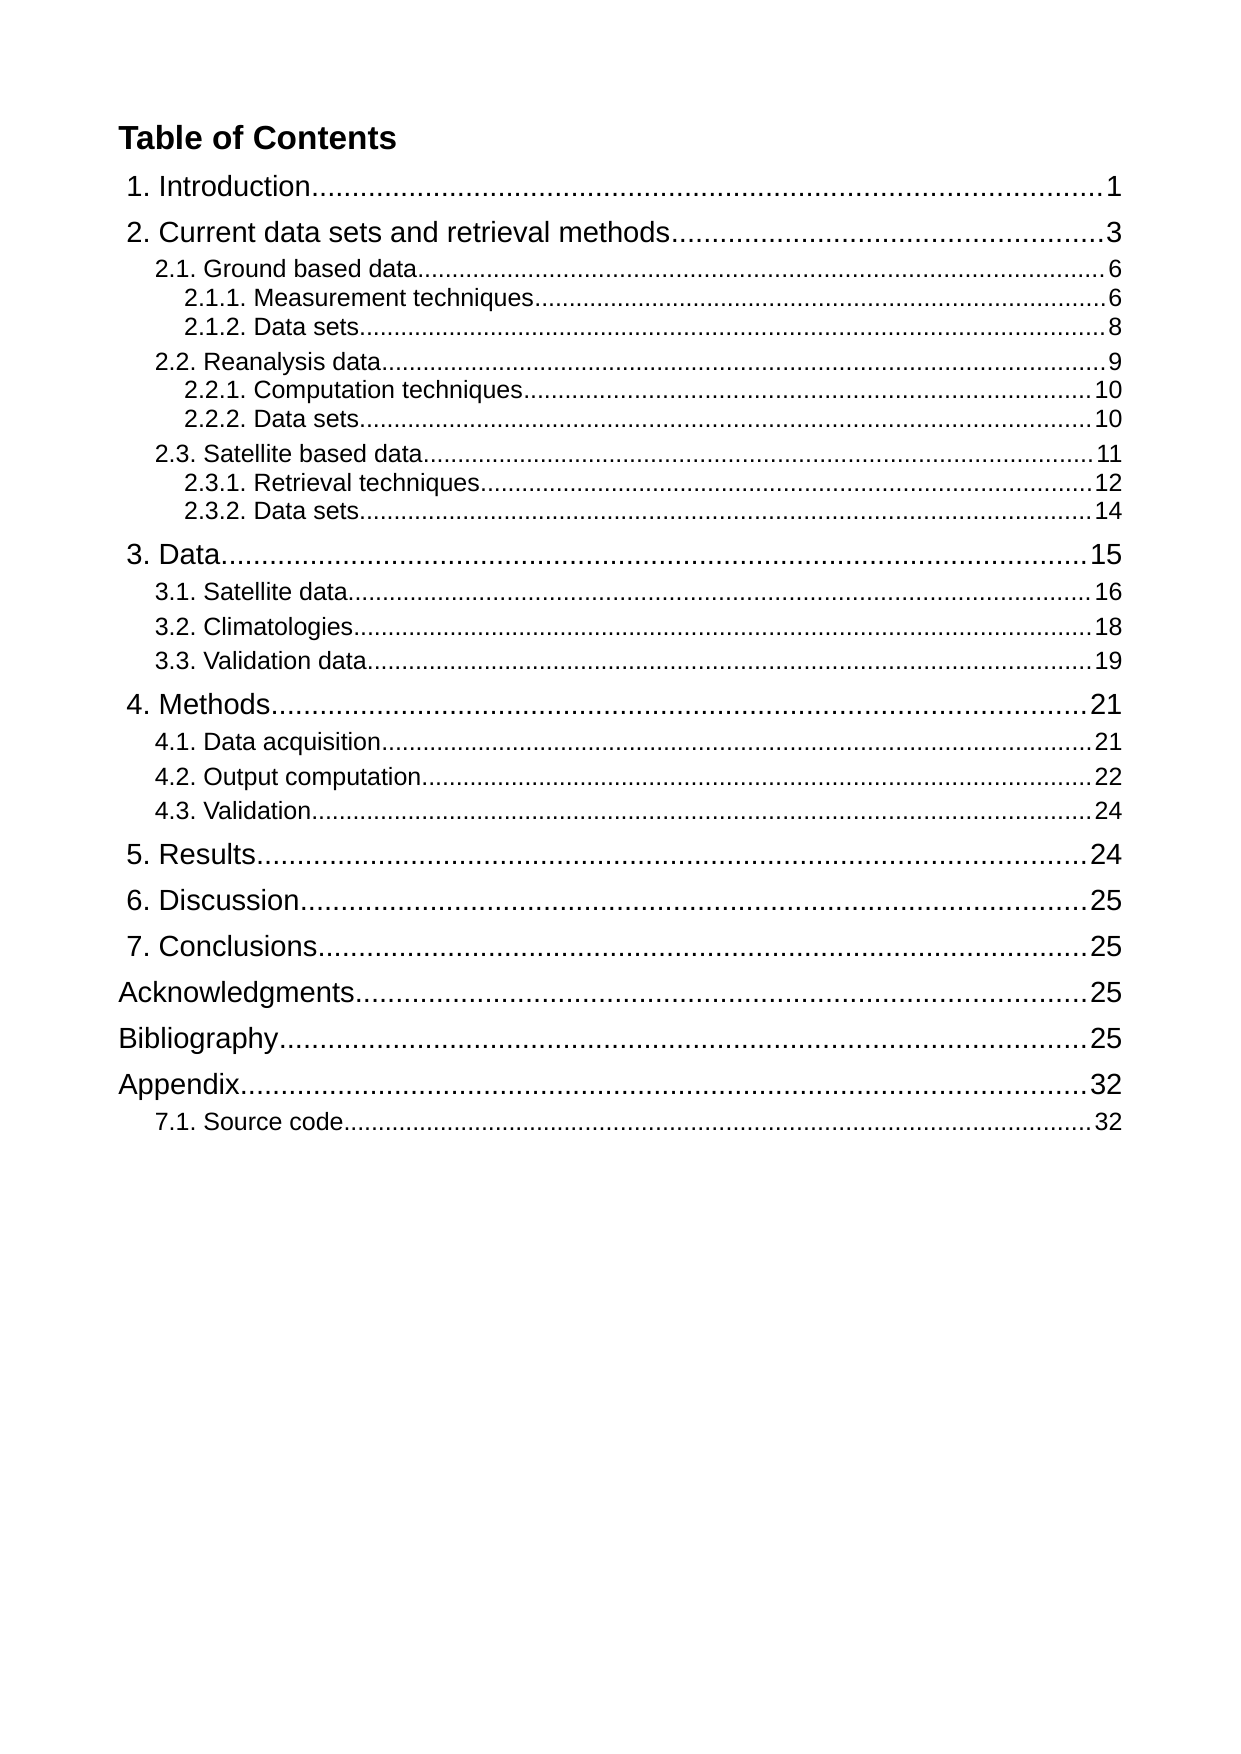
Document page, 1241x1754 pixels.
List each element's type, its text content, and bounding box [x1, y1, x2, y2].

text 4. Methods 21 [118, 687, 1122, 721]
text 2.3. Satellite based data 11 [148, 439, 1122, 467]
text 2.2.2. Data sets 10 [177, 404, 1122, 433]
text 3.2. Climatologies 18 [148, 612, 1122, 640]
text 1. Introduction 1 [118, 169, 1122, 202]
text 7. Conclusions 25 [118, 929, 1122, 963]
text Bibliography 25 [118, 1021, 1122, 1055]
text 4.1. Data acquisition 21 [148, 727, 1122, 756]
subtitle Table of Contents [118, 118, 1122, 157]
text 4.3. Validation 24 [148, 796, 1122, 825]
text 2.2. Reanalysis data 9 [148, 347, 1122, 375]
text 2.1.1. Measurement techniques 6 [177, 283, 1122, 312]
text 2.3.1. Retrieval techniques 12 [177, 467, 1122, 496]
text 5. Results 24 [118, 837, 1122, 871]
text 3. Data 15 [118, 537, 1122, 571]
text 3.3. Validation data 19 [148, 646, 1122, 675]
text Acknowledgments 25 [118, 975, 1122, 1009]
text 2.1. Ground based data 6 [148, 254, 1122, 283]
text 2.2.1. Computation techniques 10 [177, 375, 1122, 404]
text 4.2. Output computation 22 [148, 762, 1122, 790]
text 2.1.2. Data sets 8 [177, 312, 1122, 341]
text 2.3.2. Data sets 14 [177, 496, 1122, 525]
text 7.1. Source code 32 [148, 1107, 1122, 1135]
text 6. Discussion 25 [118, 883, 1122, 917]
text 2. Current data sets and retrieval methods 3 [118, 215, 1122, 248]
text 3.1. Satellite data 16 [148, 577, 1122, 606]
text Appendix 32 [118, 1067, 1122, 1101]
